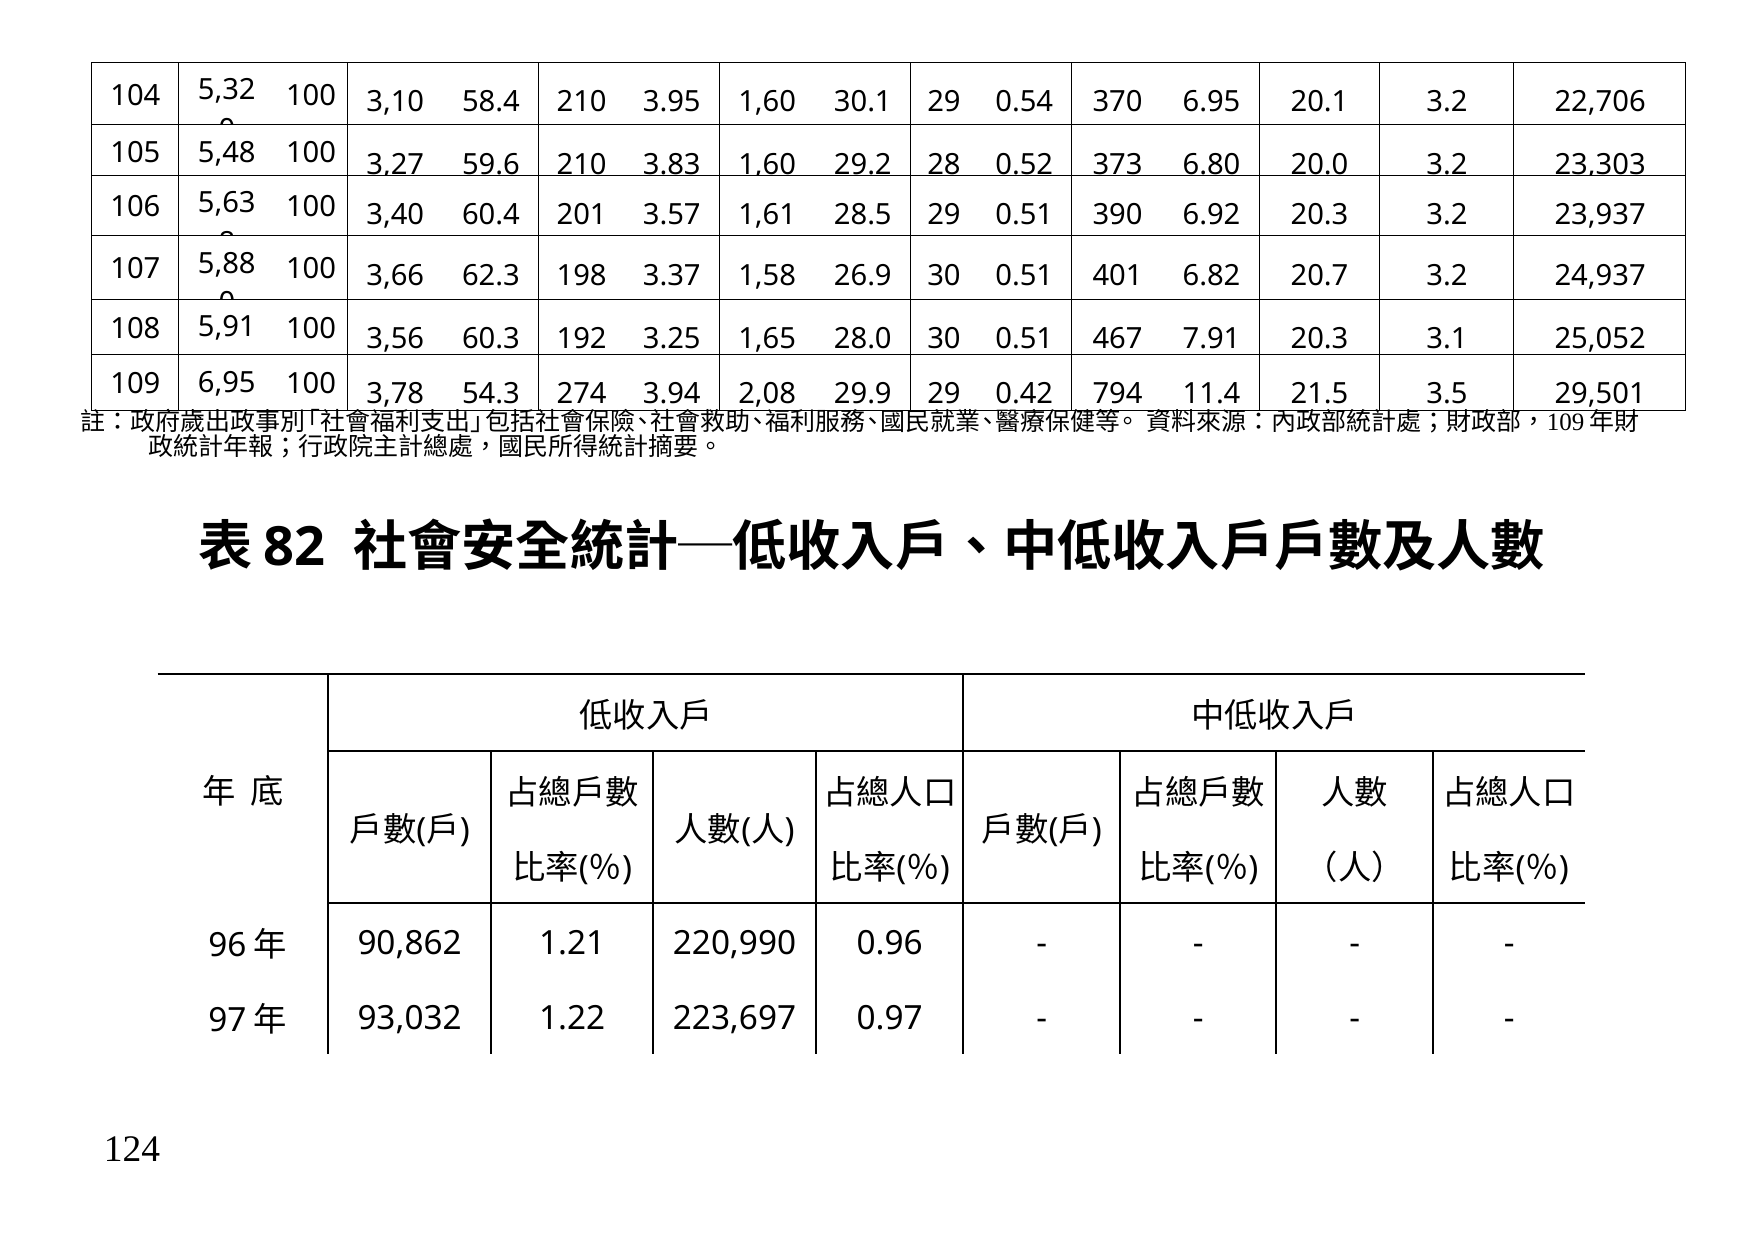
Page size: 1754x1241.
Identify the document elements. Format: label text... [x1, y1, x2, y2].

table_cell 1,657 [720, 300, 815, 354]
table_cell 58.42 [443, 63, 538, 124]
table_cell 223,697 [654, 979, 815, 1054]
table_cell 3,565 [348, 300, 443, 354]
table_cell 20.3 [1260, 176, 1379, 235]
subtitle 表82 社會安全統計─低收入戶、中低收入戶戶數及人數 [103, 486, 1639, 598]
table_cell 3,780 [348, 355, 443, 409]
table_cell 29,501 [1514, 355, 1685, 409]
table_cell 占總人口比率(％) [817, 752, 962, 902]
table_cell 30 [911, 236, 977, 299]
table_cell 96年 [158, 902, 327, 979]
table_cell 274 [539, 355, 624, 409]
table_cell - [1434, 904, 1585, 979]
table_cell 192 [539, 300, 624, 354]
table_cell - [964, 979, 1119, 1054]
table_cell 人數(人) [654, 752, 815, 902]
table_cell 29 [911, 176, 977, 235]
table_cell 戶數(戶) [964, 752, 1119, 902]
table_cell 占總戶數比率(％) [1121, 752, 1275, 902]
table_header 年 底 [158, 675, 327, 902]
table_cell 108 [92, 300, 178, 354]
table_cell 30 [911, 300, 977, 354]
table_cell 104 [92, 63, 178, 124]
table_cell 100 [274, 355, 347, 409]
table_cell 5,638 [179, 176, 274, 235]
table_cell - [1434, 979, 1585, 1054]
table_cell 3,664 [348, 236, 443, 299]
table_cell 20.3 [1260, 300, 1379, 354]
table_cell 28 [911, 125, 977, 174]
table_cell 201 [539, 176, 624, 235]
table_cell 26.99 [815, 236, 910, 299]
table_cell 62.31 [443, 236, 538, 299]
table_cell 0.97 [817, 979, 962, 1054]
table_cell - [1277, 979, 1432, 1054]
table_cell 3,273 [348, 125, 443, 174]
table_cell 6.95 [1164, 63, 1259, 124]
table_cell 3.95 [624, 63, 719, 124]
table_cell 100 [274, 63, 347, 124]
table_cell 29 [911, 355, 977, 409]
table_cell 5,320 [179, 63, 274, 124]
table_cell 1,587 [720, 236, 815, 299]
table_cell 105 [92, 125, 178, 174]
table_cell 106 [92, 176, 178, 235]
table_cell 3.94 [624, 355, 719, 409]
table_header 中低收入戶 [964, 675, 1585, 750]
table_cell 28.02 [815, 300, 910, 354]
table_cell 0.51 [977, 300, 1071, 354]
table_cell 0.51 [977, 236, 1071, 299]
table_cell 107 [92, 236, 178, 299]
table_cell 794 [1072, 355, 1164, 409]
table_cell 29.90 [815, 355, 910, 409]
table_cell 24,937 [1514, 236, 1685, 299]
table_cell 220,990 [654, 904, 815, 979]
table_cell 5,911 [179, 300, 274, 354]
table_cell 3.2 [1380, 176, 1513, 235]
table_cell 6.92 [1164, 176, 1259, 235]
table_cell 人數（人） [1277, 752, 1432, 902]
table_cell 93,032 [329, 979, 490, 1054]
table_cell 20.7 [1260, 236, 1379, 299]
table_cell 22,706 [1514, 63, 1685, 124]
table_cell 3.37 [624, 236, 719, 299]
table_cell 23,303 [1514, 125, 1685, 174]
table_cell 0.51 [977, 176, 1071, 235]
table_cell 占總戶數比率(％) [492, 752, 652, 902]
table_cell 7.91 [1164, 300, 1259, 354]
table_cell - [1121, 979, 1275, 1054]
table_cell 21.5 [1260, 355, 1379, 409]
table_cell 59.66 [443, 125, 538, 174]
table_cell 29 [911, 63, 977, 124]
table_cell - [1121, 904, 1275, 979]
table_cell 3.5 [1380, 355, 1513, 409]
table_cell 20.0 [1260, 125, 1379, 174]
table_cell 3.83 [624, 125, 719, 174]
table_cell 373 [1072, 125, 1164, 174]
table_cell 0.52 [977, 125, 1071, 174]
table_cell 100 [274, 236, 347, 299]
table_cell 3.1 [1380, 300, 1513, 354]
table_cell 5,485 [179, 125, 274, 174]
table_cell - [1277, 904, 1432, 979]
table_cell 3,409 [348, 176, 443, 235]
table_cell 401 [1072, 236, 1164, 299]
table_cell 54.33 [443, 355, 538, 409]
table_cell 109 [92, 355, 178, 409]
table_cell 90,862 [329, 904, 490, 979]
table_header 低收入戶 [329, 675, 962, 750]
table_cell 1,602 [720, 125, 815, 174]
table_cell 6.82 [1164, 236, 1259, 299]
table_cell 3.2 [1380, 125, 1513, 174]
table_cell 100 [274, 125, 347, 174]
table_cell 0.42 [977, 355, 1071, 409]
table_cell 1,603 [720, 63, 815, 124]
table_cell 198 [539, 236, 624, 299]
text 註：政府歲出政事別「社會福利支出」包括社會保險、社會救助、福利服務、國民就業、醫療保健等。 資料來源：內政部統計處；財政部，109年財政統計年報；行政院主計總處，國民所得統計摘要。 [74, 411, 1639, 461]
table_cell 11.41 [1164, 355, 1259, 409]
table_cell 3.25 [624, 300, 719, 354]
table_cell 29.20 [815, 125, 910, 174]
table_cell 2,080 [720, 355, 815, 409]
table_cell 390 [1072, 176, 1164, 235]
table_cell 3.2 [1380, 63, 1513, 124]
table_cell 370 [1072, 63, 1164, 124]
table_cell 210 [539, 125, 624, 174]
table_cell 6,957 [179, 355, 274, 409]
table_cell 23,937 [1514, 176, 1685, 235]
table_cell 467 [1072, 300, 1164, 354]
table_cell 0.96 [817, 904, 962, 979]
table_cell 0.54 [977, 63, 1071, 124]
table_cell 1,602 [783, 155, 792, 172]
table_cell 100 [274, 176, 347, 235]
table_cell 1.21 [492, 904, 652, 979]
table_cell 97年 [158, 979, 327, 1054]
table_cell 3,108 [348, 63, 443, 124]
table_cell 28.56 [815, 176, 910, 235]
table_cell 5,880 [179, 236, 274, 299]
table_cell 60.46 [443, 176, 538, 235]
table_cell 戶數(戶) [329, 752, 490, 902]
table_cell 占總人口比率(％) [1434, 752, 1585, 902]
table_cell 210 [539, 63, 624, 124]
table_cell 3.57 [624, 176, 719, 235]
table_cell 25,052 [1514, 300, 1685, 354]
table_cell 1,610 [720, 176, 815, 235]
table_cell 6.80 [1164, 125, 1259, 174]
table_cell 20.1 [1260, 63, 1379, 124]
table_cell 60.30 [443, 300, 538, 354]
table_cell 3.2 [1380, 236, 1513, 299]
table_cell 30.13 [815, 63, 910, 124]
table_cell 1.22 [492, 979, 652, 1054]
table_cell - [964, 904, 1119, 979]
table_cell 100 [274, 300, 347, 354]
